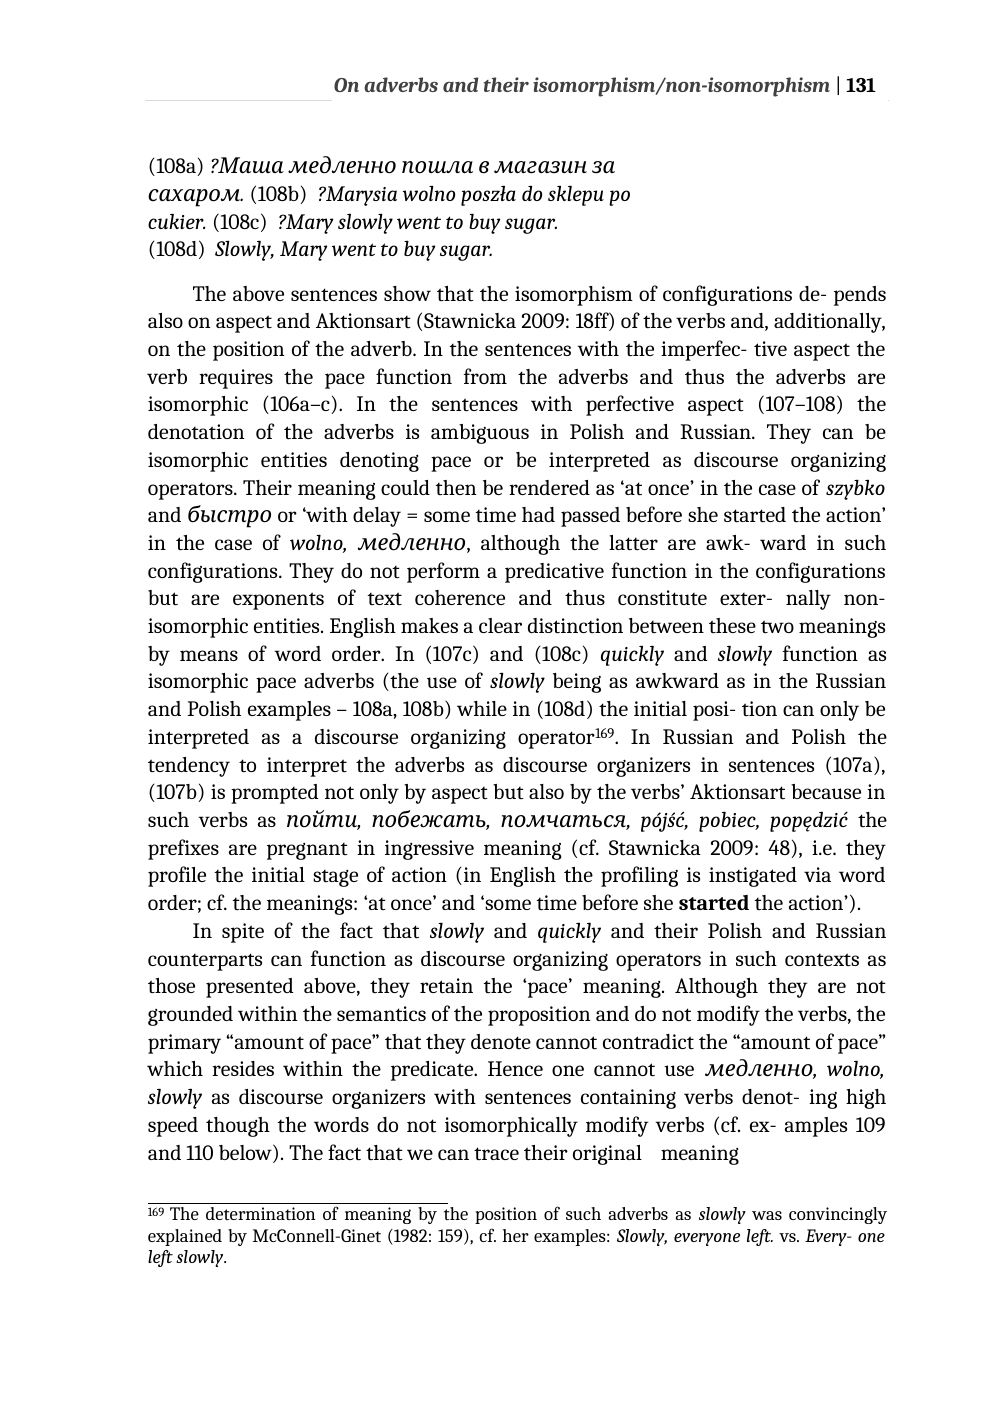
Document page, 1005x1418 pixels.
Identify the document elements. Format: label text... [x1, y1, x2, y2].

text (108d) Slowly, Mary went to buy sugar. [148, 237, 902, 262]
text In spite of the fact that slowly and quickly and their Polish and Russian counterparts can function as discourse organizing operators in such contexts as those presented above, they retain the ‘pace’ meaning. Although they are not grounded within the semantics of the proposition and do not modify the verbs, the primary “amount of pace” that they denote cannot contradict the “amount of pace” which resides within the predicate. Hence one cannot use медленно, wolno, slowly as discourse organizers with sentences containing verbs denot- ing high speed though the words do not isomorphically modify verbs (cf. ex- amples 109 and 110 below). The fact that we can trace their original meaning [148, 919, 887, 1166]
text The above sentences show that the isomorphism of configurations de- pends also on aspect and Aktionsart (Stawnicka 2009: 18ff) of the verbs and, additionally, on the position of the adverb. In the sentences with the imperfec- tive aspect the verb requires the pace function from the adverbs and thus the adverbs are isomorphic (106a–c). In the sentences with perfective aspect (107–108) the denotation of the adverbs is ambiguous in Polish and Russian. They can be isomorphic entities denoting pace or be interpreted as discourse organizing operators. Their meaning could then be rendered as ‘at once’ in the case of szybko and быстро or ‘with delay = some time had passed before she started the action’ in the case of wolno, медленно, although the latter are awk- ward in such configurations. They do not perform a predicative function in the configurations but are exponents of text coherence and thus constitute exter- nally non-isomorphic entities. English makes a clear distinction between these two meanings by means of word order. In (107c) and (108c) quickly and slowly function as isomorphic pace adverbs (the use of slowly being as awkward as in the Russian and Polish examples – 108a, 108b) while in (108d) the initial posi- tion can only be interpreted as a discourse organizing operator169. In Russian and Polish the tendency to interpret the adverbs as discourse organizers in sentences (107a), (107b) is prompted not only by aspect but also by the verbs’ Aktionsart because in such verbs as пойти, побежать, помчаться, pójść, pobiec, popędzić the prefixes are pregnant in ingressive meaning (cf. Stawnicka 2009: 48), i.e. they profile the initial stage of action (in English the profiling is instigated via word order; cf. the meanings: ‘at once’ and ‘some time before she started the action’). [148, 281, 887, 916]
text (108a) ?Маша медленно пошла в магазин за сахаром. (108b) ?Marysia wolno poszła do sklepu po cukier. (108c) ?Mary slowly went to buy sugar. [148, 154, 671, 234]
text 169 The determination of meaning by the position of such adverbs as slowly was convincingly explained by McConnell-Ginet (1982: 159), cf. her examples: Slowly, everyone left. vs. Every- one left slowly. [148, 1202, 887, 1269]
